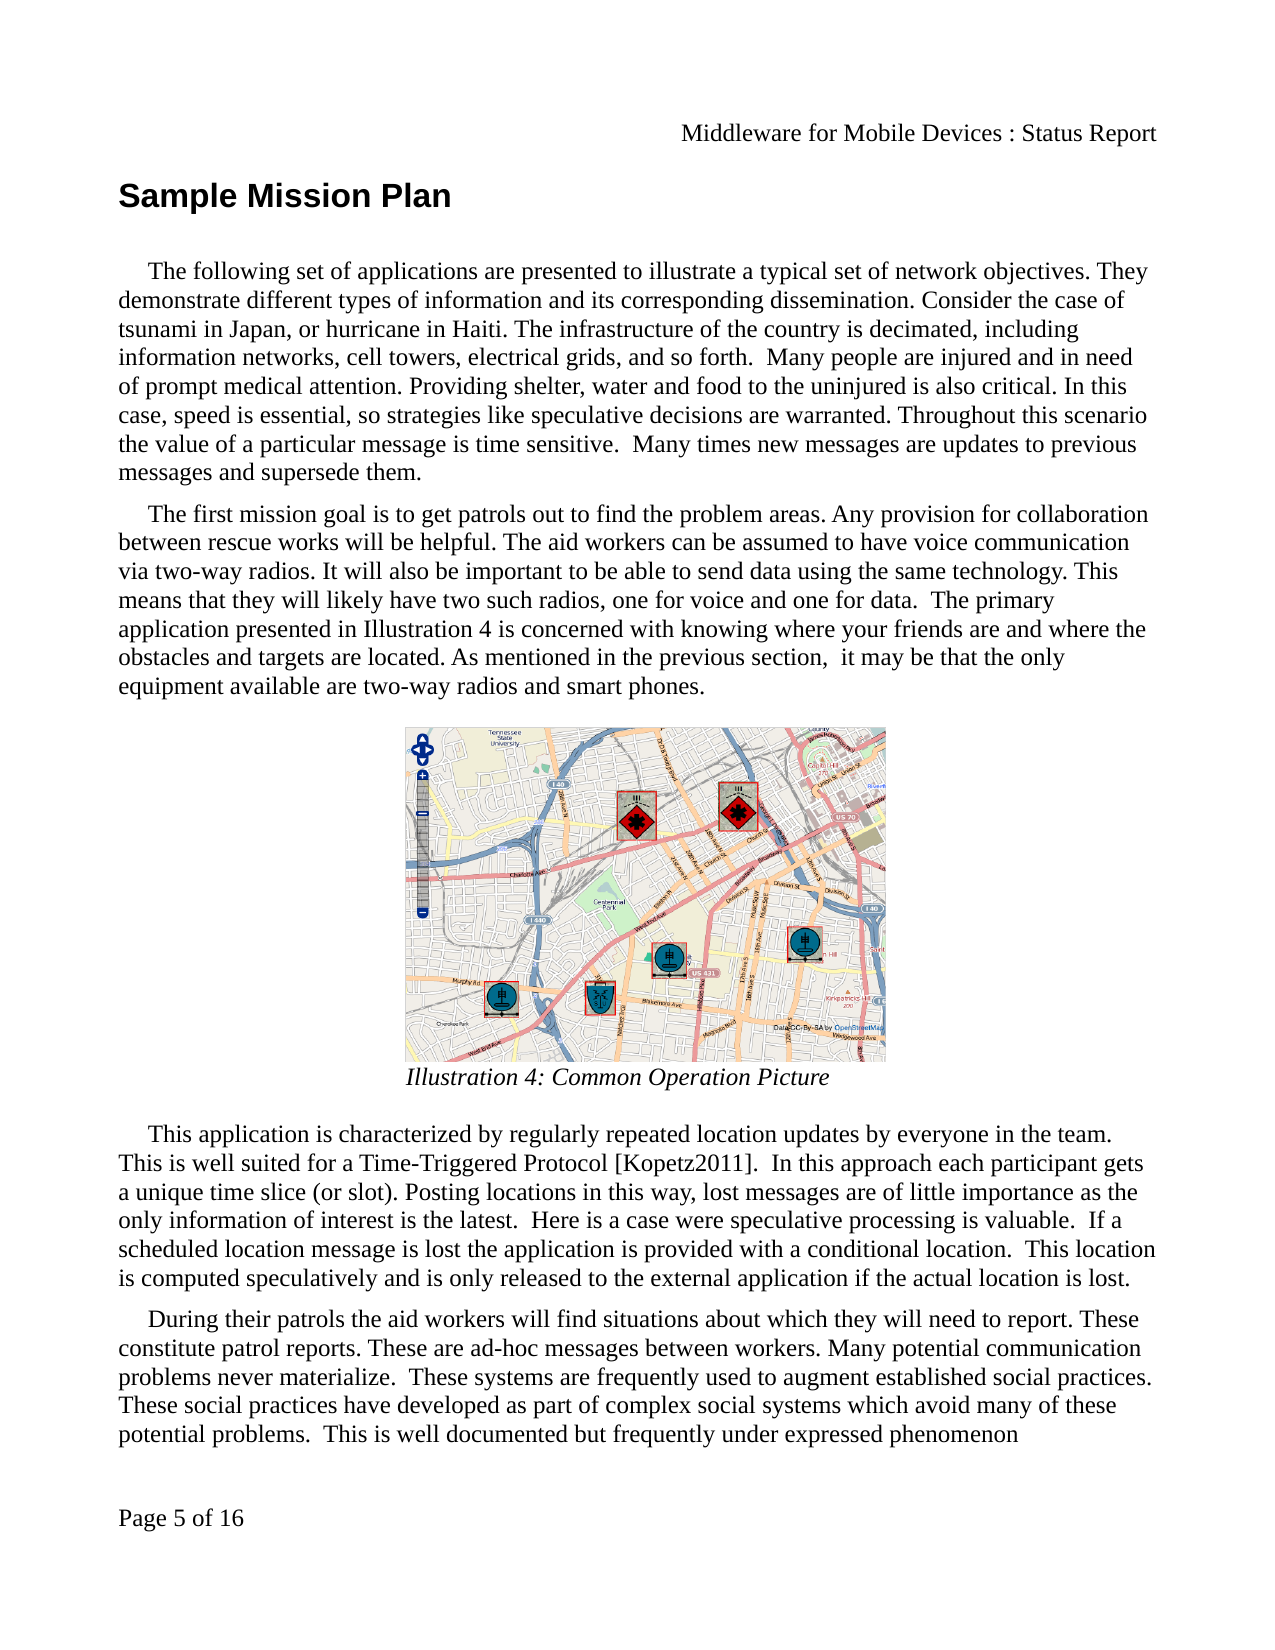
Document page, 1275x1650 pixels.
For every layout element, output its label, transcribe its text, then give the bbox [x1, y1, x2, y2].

text This application is characterized by regularly repeated location updates by everyone in the team. This is well suited for a Time-Triggered Protocol [Kopetz2011]. In this approach each participant gets a unique time slice (or slot). Posting locations in this way, lost messages are of little importance as the only information of interest is the latest. Here is a case were speculative processing is valuable. If a scheduled location message is lost the application is provided with a conditional location. This location is computed speculatively and is only released to the external application if the actual location is lost. [118, 1119, 1157, 1292]
picture [405, 727, 886, 1062]
text The first mission goal is to get patrols out to find the problem areas. Any provision for collaboration between rescue works will be helpful. The aid workers can be assumed to have voice communication via two-way radios. It will also be important to be able to send data using the same technology. This means that they will likely have two such radios, one for voice and one for data. The primary application presented in Illustration 4 is concerned with knowing where your friends are and where the obstacles and targets are located. As mentioned in the previous section, it may be that the only equipment available are two-way radios and smart phones. [118, 499, 1157, 700]
text The following set of applications are presented to illustrate a typical set of network objectives. They demonstrate different types of information and its corresponding dissemination. Consider the case of tsunami in Japan, or hurricane in Haiti. The infrastructure of the country is decimated, including information networks, cell towers, electrical grids, and so forth. Many people are injured and in need of prompt medical attention. Providing shelter, water and food to the uninjured is also critical. In this case, speed is essential, so strategies like speculative decisions are warranted. Throughout this scenario the value of a particular message is time sensitive. Many times new messages are updates to previous messages and supersede them. [118, 256, 1157, 486]
text Illustration 4: Common Operation Picture [406, 1062, 886, 1090]
text During their patrols the aid workers will find situations about which they will need to report. These constitute patrol reports. These are ad-hoc messages between workers. Many potential communication problems never materialize. These systems are frequently used to augment established social practices. These social practices have developed as part of complex social systems which avoid many of these potential problems. This is well documented but frequently under expressed phenomenon [118, 1304, 1157, 1448]
subtitle Sample Mission Plan [118, 176, 1157, 215]
